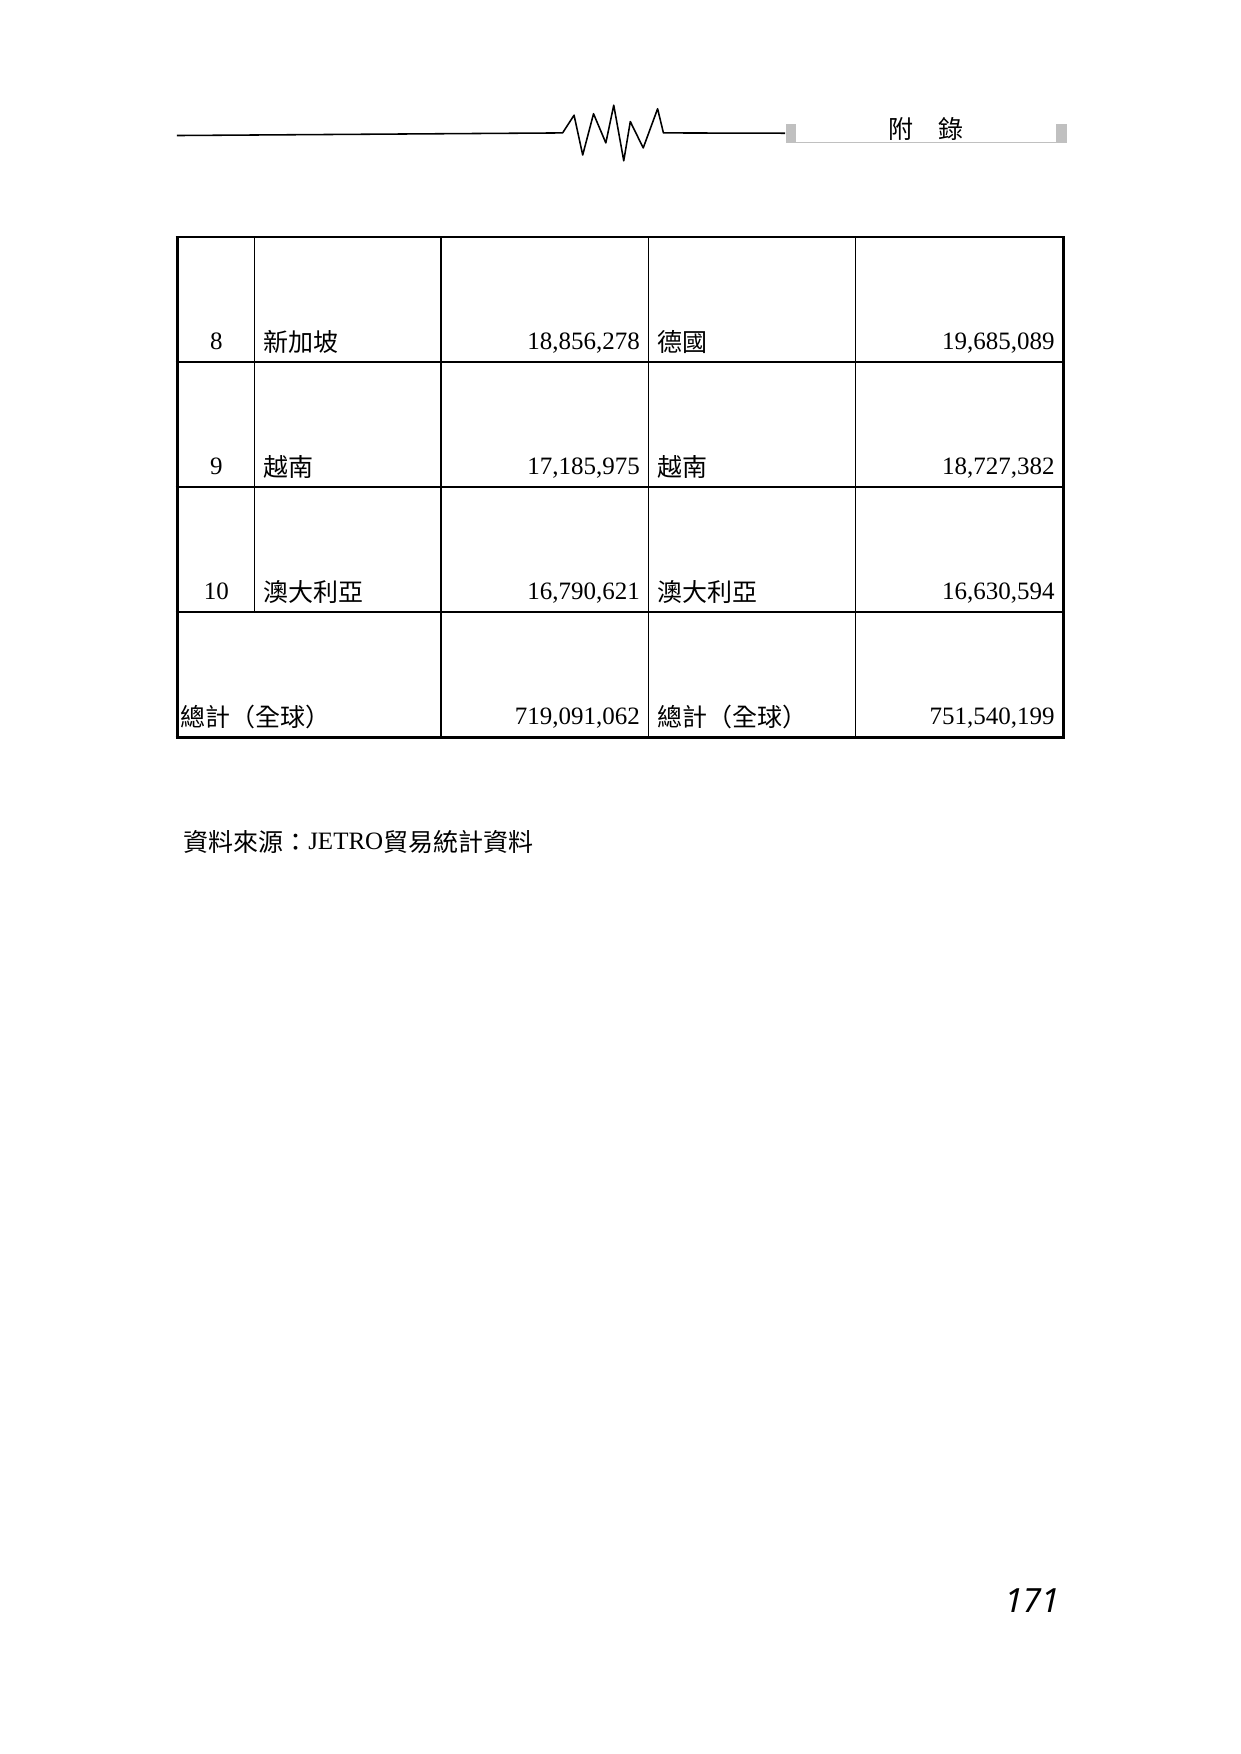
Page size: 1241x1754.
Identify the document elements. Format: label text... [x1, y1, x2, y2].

text 資料來源：JETRO貿易統計資料 [183, 799, 1057, 861]
table_cell 澳大利亞 [255, 488, 440, 611]
table_cell 9 [179, 363, 254, 486]
table_cell 新加坡 [255, 238, 440, 361]
table_cell 19,685,089 [856, 238, 1062, 361]
table_cell 8 [179, 238, 254, 361]
table_cell 18,856,278 [442, 238, 648, 361]
table_cell 719,091,062 [442, 613, 648, 736]
table_cell 總計（全球） [649, 613, 855, 736]
table_cell 總計（全球） [179, 613, 440, 736]
table_cell 德國 [649, 238, 855, 361]
table_cell 16,790,621 [442, 488, 648, 611]
table_cell 10 [179, 488, 254, 611]
table_cell 越南 [255, 363, 440, 486]
table_cell 16,630,594 [856, 488, 1062, 611]
table_cell 越南 [649, 363, 855, 486]
table_cell 澳大利亞 [649, 488, 855, 611]
table_cell 18,727,382 [856, 363, 1062, 486]
table_cell 751,540,199 [856, 613, 1062, 736]
table_cell 17,185,975 [442, 363, 648, 486]
